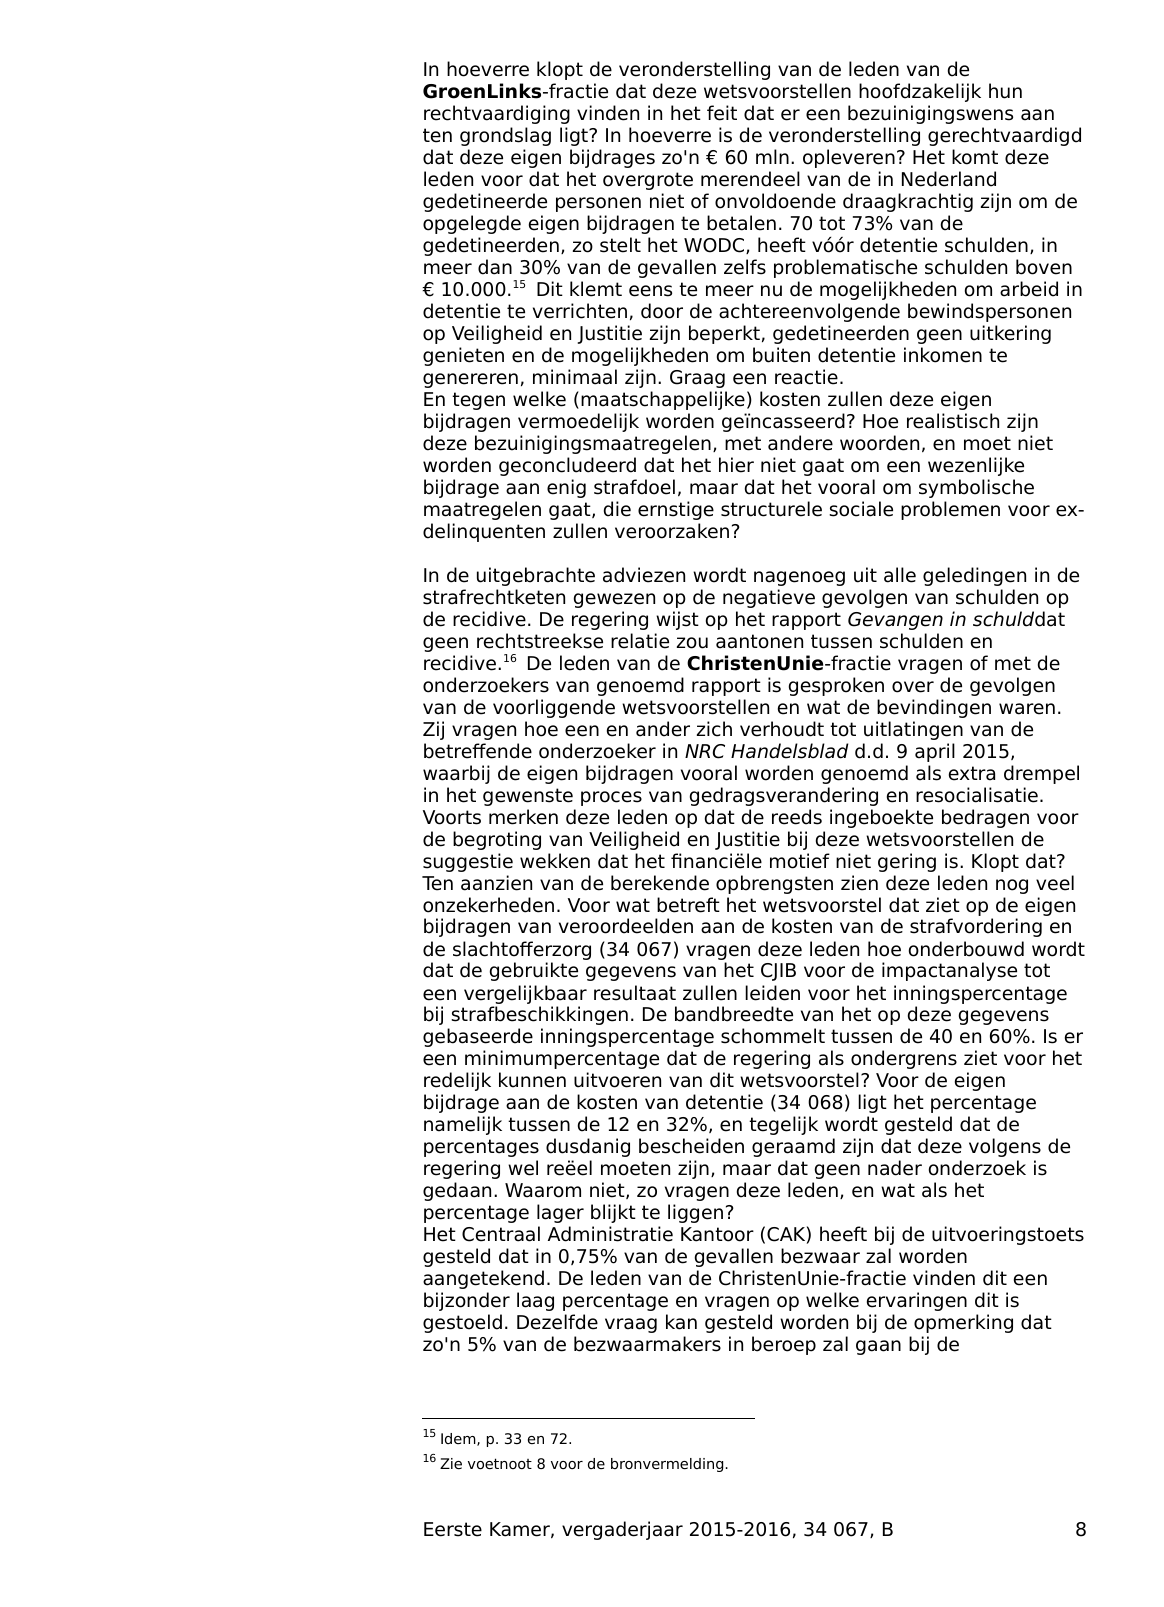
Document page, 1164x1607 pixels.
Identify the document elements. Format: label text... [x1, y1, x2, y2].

text In hoeverre klopt de veronderstelling van de leden van de GroenLinks-fractie dat deze wetsvoorstellen hoofdzakelijk hun rechtvaardiging vinden in het feit dat er een bezuinigingswens aan ten grondslag ligt? In hoeverre is de veronderstelling gerechtvaardigd dat deze eigen bijdrages zo'n € 60 mln. opleveren? Het komt deze leden voor dat het overgrote merendeel van de in Nederland gedetineerde personen niet of onvoldoende draagkrachtig zijn om de opgelegde eigen bijdragen te betalen. 70 tot 73% van de gedetineerden, zo stelt het WODC, heeft vóór detentie schulden, in meer dan 30% van de gevallen zelfs problematische schulden boven € 10.000. Dit klemt eens te meer nu de mogelijkheden om arbeid in detentie te verrichten, door de achtereenvolgende bewindspersonen op Veiligheid en Justitie zijn beperkt, gedetineerden geen uitkering genieten en de mogelijkheden om buiten detentie inkomen te genereren, minimaal zijn. Graag een reactie. [422, 59, 1087, 389]
text Het Centraal Administratie Kantoor (CAK) heeft bij de uitvoeringstoets gesteld dat in 0,75% van de gevallen bezwaar zal worden aangetekend. De leden van de ChristenUnie-fractie vinden dit een bijzonder laag percentage en vragen op welke ervaringen dit is gestoeld. Dezelfde vraag kan gesteld worden bij de opmerking dat zo'n 5% van de bezwaarmakers in beroep zal gaan bij de [422, 1224, 1087, 1356]
text Voorts merken deze leden op dat de reeds ingeboekte bedragen voor de begroting van Veiligheid en Justitie bij deze wetsvoorstellen de suggestie wekken dat het financiële motief niet gering is. Klopt dat? Ten aanzien van de berekende opbrengsten zien deze leden nog veel onzekerheden. Voor wat betreft het wetsvoorstel dat ziet op de eigen bijdragen van veroordeelden aan de kosten van de strafvordering en de slachtofferzorg (34 067) vragen deze leden hoe onderbouwd wordt dat de gebruikte gegevens van het CJIB voor de impactanalyse tot een vergelijkbaar resultaat zullen leiden voor het inningspercentage bij strafbeschikkingen. De bandbreedte van het op deze gegevens gebaseerde inningspercentage schommelt tussen de 40 en 60%. Is er een minimumpercentage dat de regering als ondergrens ziet voor het redelijk kunnen uitvoeren van dit wetsvoorstel? Voor de eigen bijdrage aan de kosten van detentie (34 068) ligt het percentage namelijk tussen de 12 en 32%, en tegelijk wordt gesteld dat de percentages dusdanig bescheiden geraamd zijn dat deze volgens de regering wel reëel moeten zijn, maar dat geen nader onderzoek is gedaan. Waarom niet, zo vragen deze leden, en wat als het percentage lager blijkt te liggen? [422, 807, 1087, 1224]
text En tegen welke (maatschappelijke) kosten zullen deze eigen bijdragen vermoedelijk worden geïncasseerd? Hoe realistisch zijn deze bezuinigingsmaatregelen, met andere woorden, en moet niet worden geconcludeerd dat het hier niet gaat om een wezenlijke bijdrage aan enig strafdoel, maar dat het vooral om symbolische maatregelen gaat, die ernstige structurele sociale problemen voor ex-delinquenten zullen veroorzaken? [422, 389, 1087, 543]
text Idem, p. 33 en 72. [422, 1427, 1087, 1449]
text Zie voetnoot 8 voor de bronvermelding. [422, 1452, 1087, 1474]
text In de uitgebrachte adviezen wordt nagenoeg uit alle geledingen in de strafrechtketen gewezen op de negatieve gevolgen van schulden op de recidive. De regering wijst op het rapport Gevangen in schulddat geen rechtstreekse relatie zou aantonen tussen schulden en recidive. De leden van de ChristenUnie-fractie vragen of met de onderzoekers van genoemd rapport is gesproken over de gevolgen van de voorliggende wetsvoorstellen en wat de bevindingen waren. Zij vragen hoe een en ander zich verhoudt tot uitlatingen van de betreffende onderzoeker in NRC Handelsblad d.d. 9 april 2015, waarbij de eigen bijdragen vooral worden genoemd als extra drempel in het gewenste proces van gedragsverandering en resocialisatie. [422, 565, 1087, 807]
